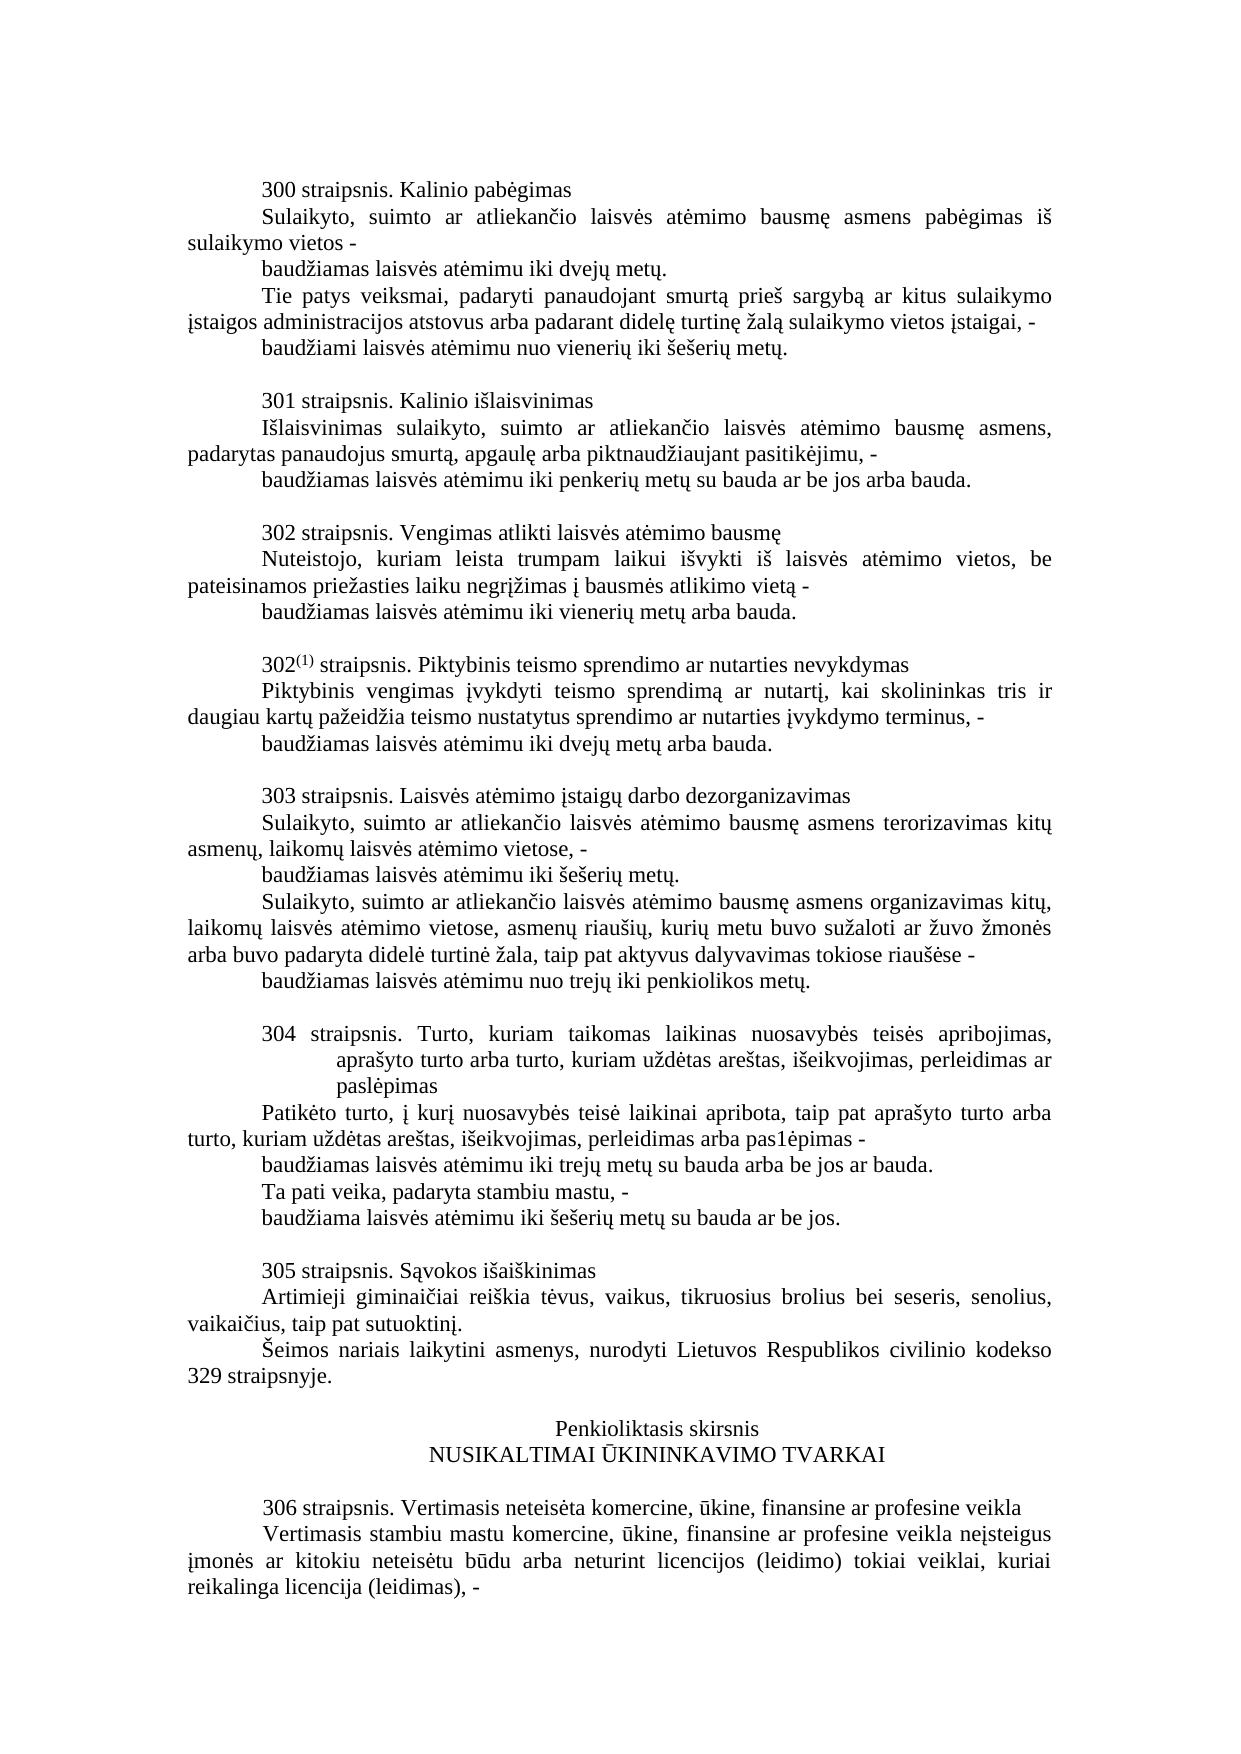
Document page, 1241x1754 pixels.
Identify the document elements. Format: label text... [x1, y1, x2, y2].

text 300 straipsnis. Kalinio pabėgimas [213, 176, 1053, 203]
text Šeimos nariais laikytini asmenys, nurodyti Lietuvos Respublikos civilinio kodekso 329 straipsnyje. [187, 1336, 1053, 1389]
text 306 straipsnis. Vertimasis neteisėta komercine, ūkine, finansine ar profesine veikla [262, 1494, 1053, 1520]
text Sulaikyto, suimto ar atliekančio laisvės atėmimo bausmę asmens terorizavimas kitų asmenų, laikomų laisvės atėmimo vietose, - [187, 809, 1053, 862]
text Išlaisvinimas sulaikyto, suimto ar atliekančio laisvės atėmimo bausmę asmens, padarytas panaudojus smurtą, apgaulę arba piktnaudžiaujant pasitikėjimu, - [187, 413, 1053, 466]
text Ta pati veika, padaryta stambiu mastu, - [187, 1178, 1053, 1204]
text baudžiamas laisvės atėmimu nuo trejų iki penkiolikos metų. [206, 967, 1053, 993]
text Nuteistojo, kuriam leista trumpam laikui išvykti iš laisvės atėmimo vietos, be pateisinamos priežasties laiku negrįžimas į bausmės atlikimo vietą - [187, 545, 1053, 598]
text Tie patys veiksmai, padaryti panaudojant smurtą prieš sargybą ar kitus sulaikymo įstaigos administracijos atstovus arba padarant didelę turtinę žalą sulaikymo vietos įstaigai, - [187, 282, 1053, 334]
text baudžiama laisvės atėmimu iki šešerių metų su bauda ar be jos. [187, 1204, 1053, 1231]
text baudžiamas laisvės atėmimu iki vienerių metų arba bauda. [205, 598, 1053, 624]
text baudžiamas laisvės atėmimu iki dvejų metų. [214, 255, 1053, 282]
text 302(1) straipsnis. Piktybinis teismo sprendimo ar nutarties nevykdymas [261, 651, 1053, 677]
text baudžiamas laisvės atėmimu iki dvejų metų arba bauda. [187, 730, 1053, 756]
text Penkioliktasis skirsnis [187, 1415, 1053, 1441]
text NUSIKALTIMAI ŪKININKAVIMO TVARKAI [187, 1441, 1053, 1468]
text baudžiamas laisvės atėmimu iki trejų metų su bauda arba be jos ar bauda. [187, 1151, 1053, 1178]
text 303 straipsnis. Laisvės atėmimo įstaigų darbo dezorganizavimas [261, 782, 1053, 809]
text baudžiamas laisvės atėmimu iki penkerių metų su bauda ar be jos arba bauda. [187, 466, 1053, 493]
text 302 straipsnis. Vengimas atlikti laisvės atėmimo bausmę [205, 519, 1053, 545]
text Patikėto turto, į kurį nuosavybės teisė laikinai apribota, taip pat aprašyto turto arba turto, kuriam uždėtas areštas, išeikvojimas, perleidimas arba pas1ėpimas - [187, 1099, 1053, 1151]
text Artimieji giminaičiai reiškia tėvus, vaikus, tikruosius brolius bei seseris, senolius, vaikaičius, taip pat sutuoktinį. [187, 1283, 1053, 1336]
text baudžiamas laisvės atėmimu iki šešerių metų. [206, 862, 1053, 888]
text 301 straipsnis. Kalinio išlaisvinimas [216, 387, 1053, 413]
text Vertimasis stambiu mastu komercine, ūkine, finansine ar profesine veikla neįsteigus įmonės ar kitokiu neteisėtu būdu arba neturint licencijos (leidimo) tokiai veiklai, kuriai reikalinga licencija (leidimas), - [187, 1520, 1053, 1599]
text Piktybinis vengimas įvykdyti teismo sprendimą ar nutartį, kai skolininkas tris ir daugiau kartų pažeidžia teismo nustatytus sprendimo ar nutarties įvykdymo terminus, - [187, 677, 1053, 730]
text Sulaikyto, suimto ar atliekančio laisvės atėmimo bausmę asmens organizavimas kitų, laikomų laisvės atėmimo vietose, asmenų riaušių, kurių metu buvo sužaloti ar žuvo žmonės arba buvo padaryta didelė turtinė žala, taip pat aktyvus dalyvavimas tokiose riaušėse - [187, 888, 1053, 967]
text 304 straipsnis. Turto, kuriam taikomas laikinas nuosavybės teisės apribojimas, aprašyto turto arba turto, kuriam uždėtas areštas, išeikvojimas, perleidimas ar paslėpimas [261, 1020, 1053, 1099]
text Sulaikyto, suimto ar atliekančio laisvės atėmimo bausmę asmens pabėgimas iš sulaikymo vietos - [187, 203, 1053, 255]
text 305 straipsnis. Sąvokos išaiškinimas [206, 1257, 1053, 1283]
text baudžiami laisvės atėmimu nuo vienerių iki šešerių metų. [216, 334, 1053, 361]
